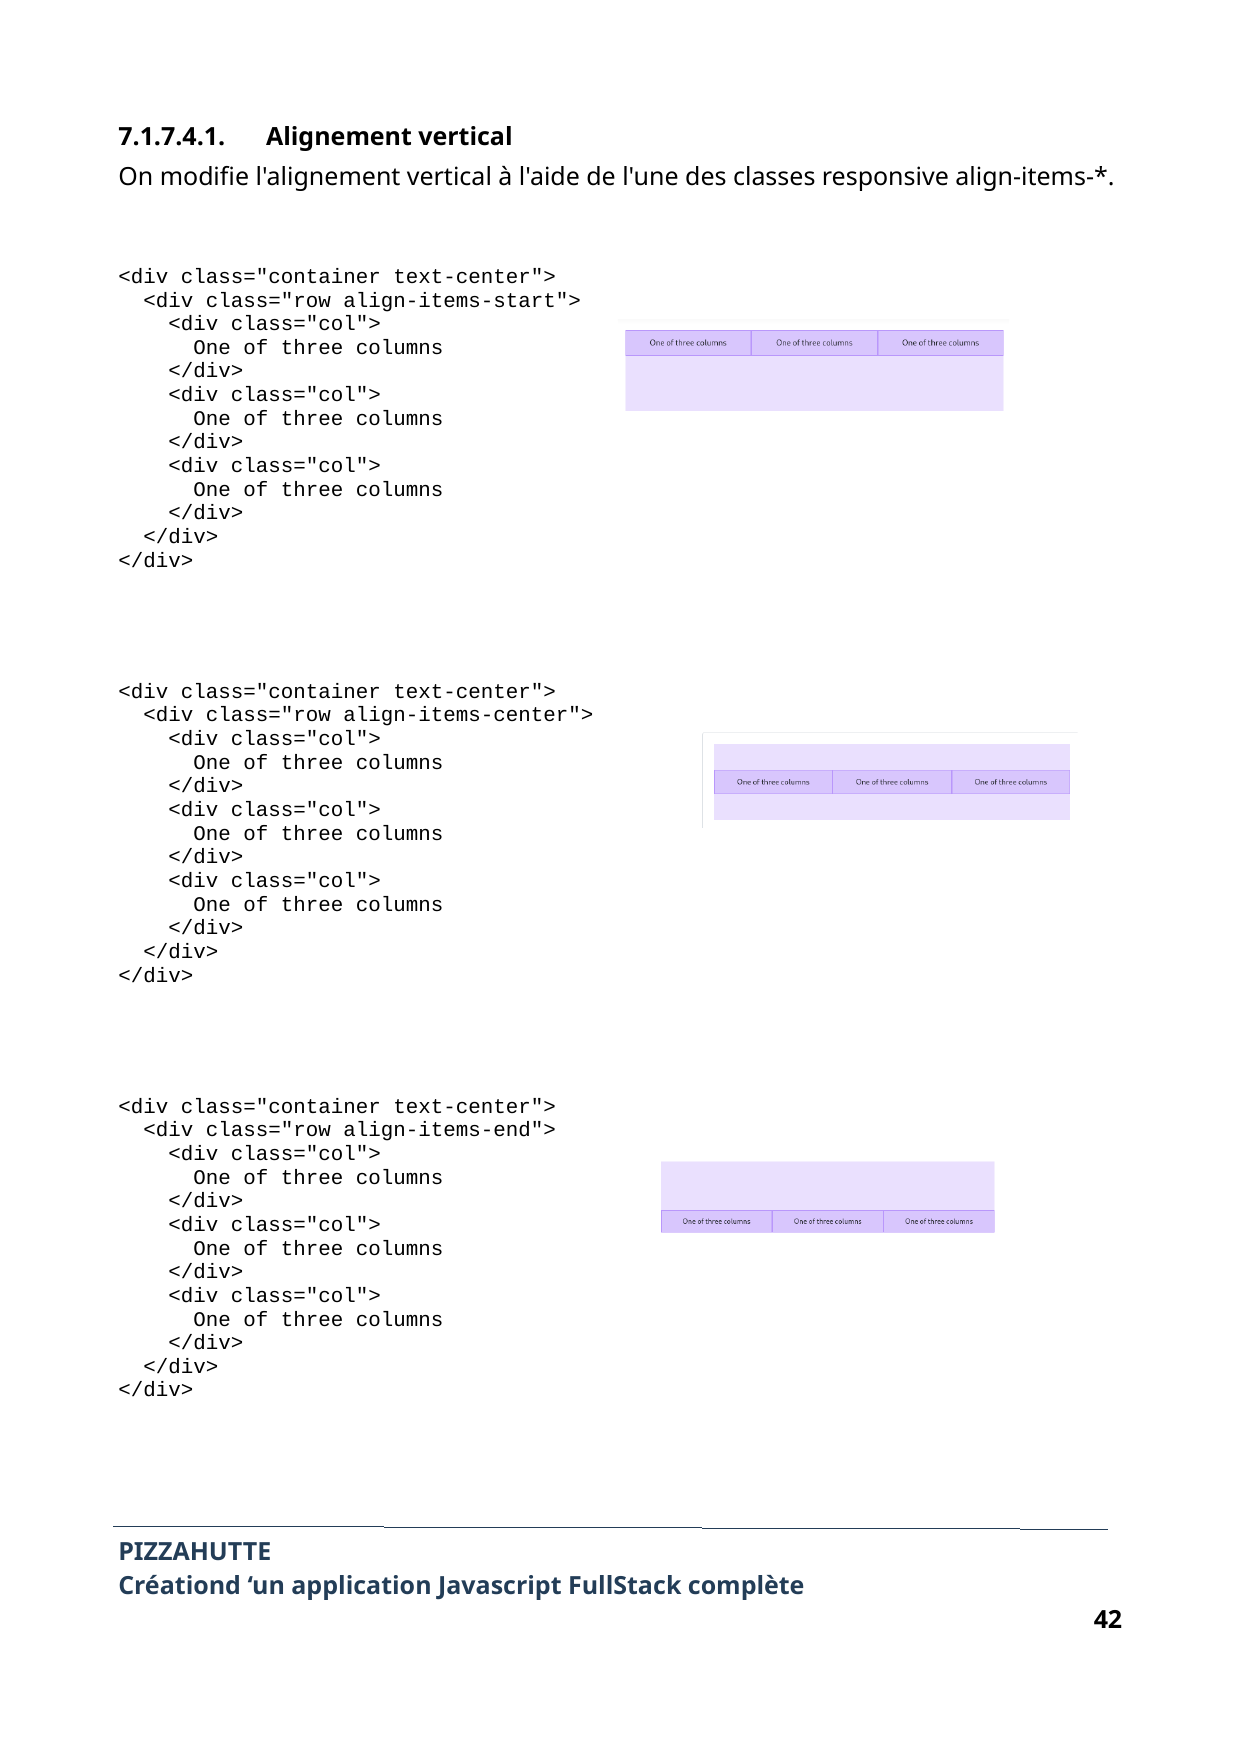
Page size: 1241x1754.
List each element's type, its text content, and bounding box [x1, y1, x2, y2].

text <div class="container text-center"> [118, 1096, 1122, 1119]
text </div> [118, 964, 1122, 988]
text One of three columns [118, 337, 617, 361]
text One of three columns [118, 479, 1122, 502]
text [1002, 1214, 1122, 1238]
text One of three columns [118, 752, 695, 775]
text <div class="row align-items-end"> [118, 1119, 1122, 1143]
picture [695, 730, 1078, 828]
text </div> [118, 502, 1122, 526]
text <div class="row align-items-start"> [118, 289, 1122, 313]
text </div> [118, 1261, 1122, 1285]
text On modifie l'alignement vertical à l'aide de l'une des classes responsive align-items-*. [118, 158, 1122, 192]
text <div class="container text-center"> [118, 266, 1122, 289]
text One of three columns [118, 1238, 1122, 1261]
text <div class="col"> [118, 870, 1122, 894]
text </div> [118, 846, 1122, 870]
picture [617, 319, 1010, 412]
text </div> [118, 526, 1122, 550]
text </div> [118, 917, 1122, 941]
text One of three columns [118, 823, 1122, 846]
text </div> [118, 941, 1122, 964]
text <div class="col"> [118, 728, 1122, 752]
text <div class="row align-items-center"> [118, 704, 1122, 728]
text <div class="col"> [118, 799, 695, 823]
text <div class="col"> [118, 455, 1122, 479]
picture [655, 1153, 1002, 1243]
text </div> [118, 1332, 1122, 1356]
text <div class="col"> [118, 1285, 1122, 1308]
text </div> [118, 775, 695, 799]
text </div> [118, 431, 1122, 455]
text <div class="col"> [118, 1143, 1122, 1167]
text One of three columns [118, 1308, 1122, 1332]
text <div class="col"> [118, 384, 617, 408]
text [1010, 361, 1122, 384]
text One of three columns [118, 408, 1122, 431]
text </div> [118, 1190, 655, 1214]
text </div> [118, 1356, 1122, 1379]
text </div> [118, 1379, 1122, 1403]
text [1078, 775, 1122, 799]
text One of three columns [118, 894, 1122, 917]
text [1078, 752, 1122, 775]
text <div class="col"> [118, 1214, 655, 1238]
text [1002, 1190, 1122, 1214]
text One of three columns [118, 1167, 655, 1190]
text [1010, 337, 1122, 361]
text </div> [118, 361, 617, 384]
text [1002, 1167, 1122, 1190]
text [1010, 384, 1122, 408]
text </div> [118, 550, 1122, 573]
subtitle Alignement vertical [118, 118, 1122, 152]
text <div class="container text-center"> [118, 681, 1122, 704]
text [1078, 799, 1122, 823]
text <div class="col"> [118, 313, 1122, 337]
